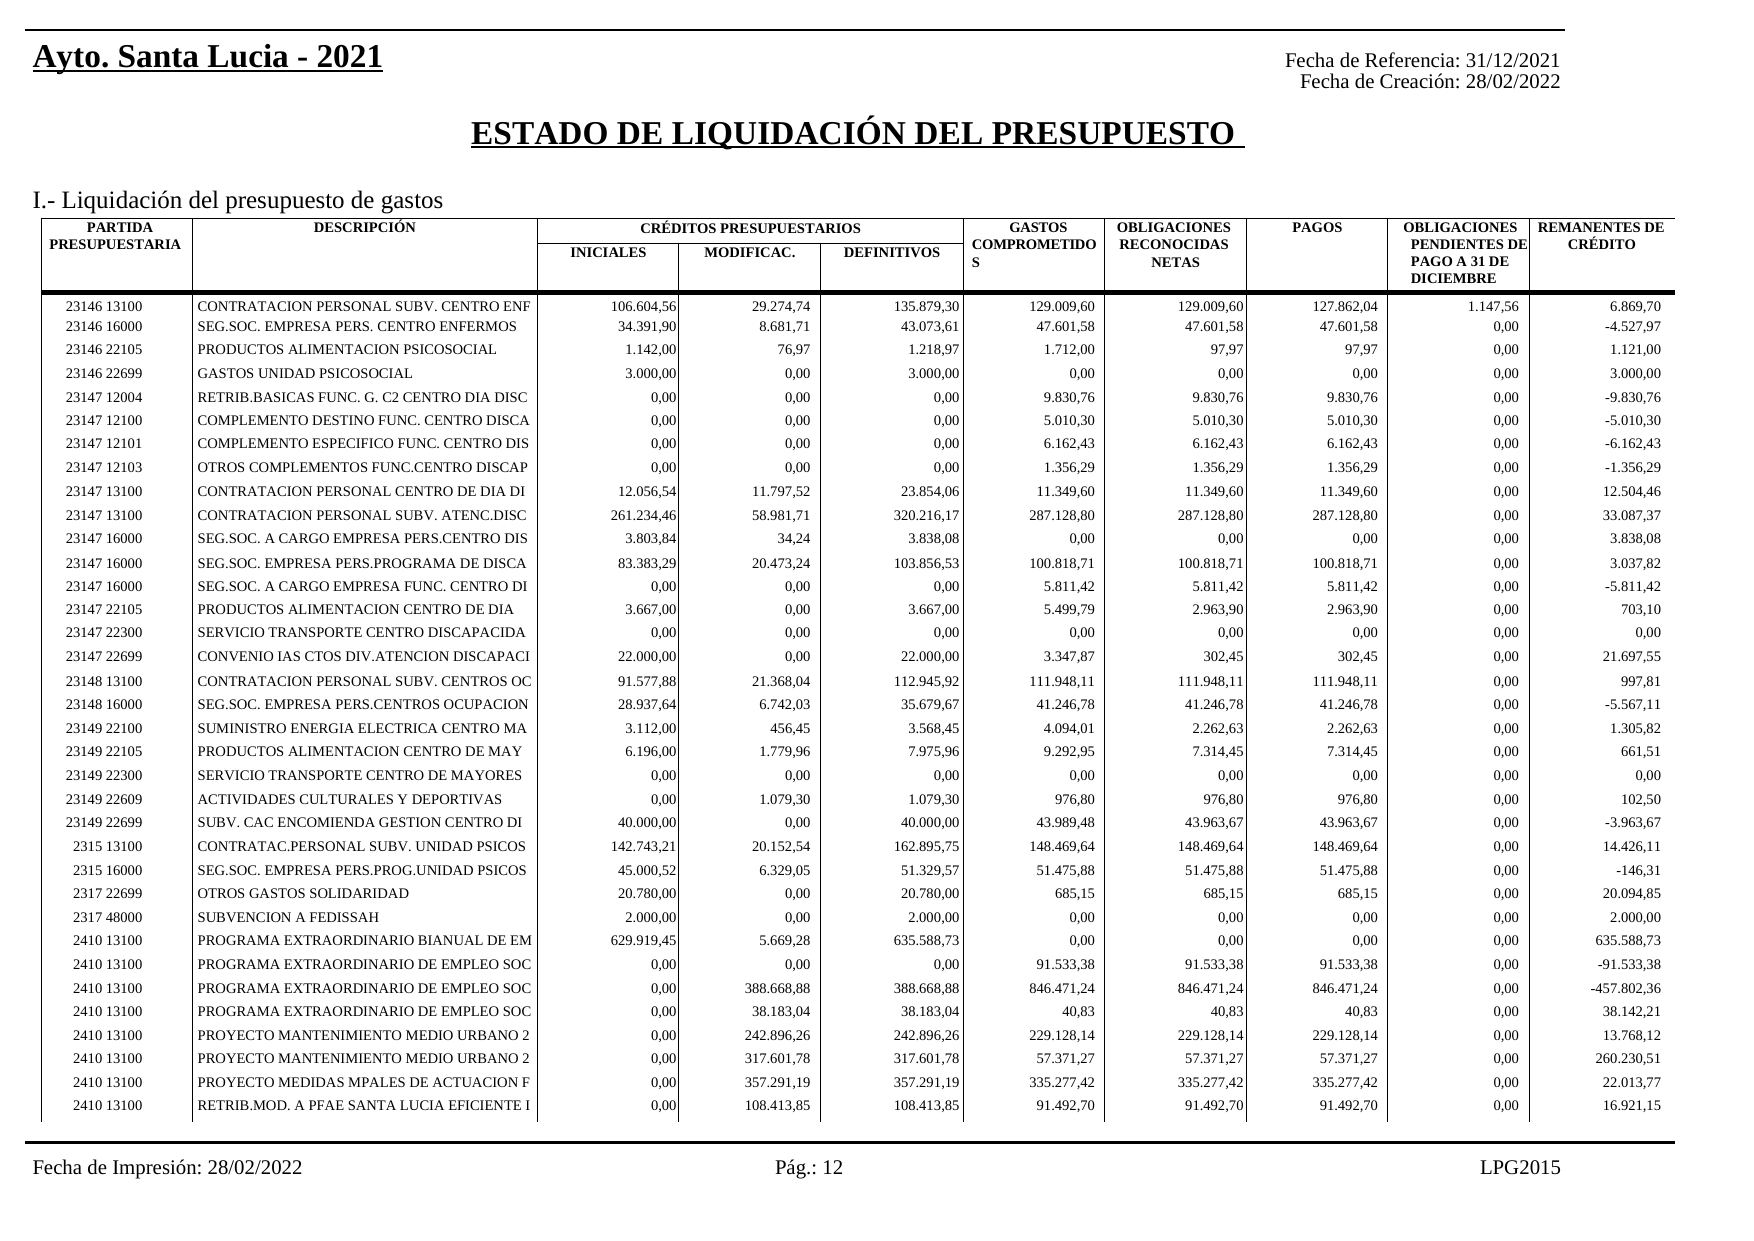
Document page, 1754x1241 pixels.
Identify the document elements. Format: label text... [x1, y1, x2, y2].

table_cell 111.948,11 [1247, 669, 1387, 692]
table_cell 635.588,73 [1530, 929, 1675, 952]
table_cell 106.604,56 [538, 295, 678, 313]
table_cell 0,00 [1388, 857, 1529, 881]
table_cell 41.246,78 [1247, 692, 1387, 716]
table_cell 1.356,29 [1105, 456, 1246, 479]
table_cell 287.128,80 [1247, 503, 1387, 526]
table_header OBLIGACIONES RECONOCIDAS NETAS [1105, 219, 1246, 290]
table_cell 0,00 [1388, 526, 1529, 550]
table_cell 91.533,38 [1105, 952, 1246, 976]
table_header PAGOS [1247, 219, 1387, 290]
table_cell 0,00 [1388, 597, 1529, 621]
table_cell 91.577,88 [538, 669, 678, 692]
table_header CRÉDITOS PRESUPUESTARIOS [538, 219, 963, 242]
table_cell 317.601,78 [821, 1046, 963, 1071]
table_cell -5.010,30 [1530, 409, 1675, 432]
table_cell 3.568,45 [821, 716, 963, 739]
table_cell 23149 22300 [42, 763, 192, 786]
table_cell 7.975,96 [821, 740, 963, 763]
table_cell 0,00 [1388, 669, 1529, 692]
table_cell 0,00 [1388, 692, 1529, 716]
table_cell SERVICIO TRANSPORTE CENTRO DE MAYORES [193, 763, 537, 786]
table_cell 5.010,30 [1247, 409, 1387, 432]
table_cell 47.601,58 [964, 314, 1104, 337]
table_cell MODIFICAC. [679, 244, 820, 290]
table_cell 38.142,21 [1530, 1000, 1675, 1022]
table_cell COMPLEMENTO DESTINO FUNC. CENTRO DISCA [193, 409, 537, 432]
table_cell 5.010,30 [964, 409, 1104, 432]
table_cell SEG.SOC. EMPRESA PERS.PROG.UNIDAD PSICOS [193, 857, 537, 881]
table_cell 0,00 [679, 597, 820, 621]
table_cell 0,00 [1105, 905, 1246, 928]
table_cell 661,51 [1530, 740, 1675, 763]
table_cell 2410 13100 [42, 929, 192, 952]
table_cell 0,00 [1388, 1094, 1529, 1122]
table_cell 2315 13100 [42, 834, 192, 857]
table_cell 23147 22300 [42, 621, 192, 644]
table_cell 23147 16000 [42, 526, 192, 550]
table_cell 0,00 [538, 456, 678, 479]
table_cell 23148 13100 [42, 669, 192, 692]
table_cell 0,00 [538, 1023, 678, 1046]
table_cell 317.601,78 [679, 1046, 820, 1071]
table_cell 0,00 [1388, 952, 1529, 976]
table_cell PROYECTO MANTENIMIENTO MEDIO URBANO 2 [193, 1023, 537, 1046]
table_cell 23149 22609 [42, 786, 192, 811]
table_cell 100.818,71 [1105, 550, 1246, 574]
table_cell 162.895,75 [821, 834, 963, 857]
table_cell 43.963,67 [1247, 811, 1387, 834]
table_cell 11.349,60 [964, 479, 1104, 503]
table_cell 51.475,88 [1247, 857, 1387, 881]
table_cell 3.000,00 [1530, 361, 1675, 384]
table_cell 23147 13100 [42, 503, 192, 526]
table_cell 57.371,27 [964, 1046, 1104, 1071]
table_cell 22.000,00 [538, 645, 678, 668]
table_cell 9.830,76 [1105, 385, 1246, 408]
table_cell 0,00 [538, 1046, 678, 1071]
table_cell 302,45 [1247, 645, 1387, 668]
table_cell SEG.SOC. A CARGO EMPRESA FUNC. CENTRO DI [193, 574, 537, 597]
table_cell 0,00 [1247, 621, 1387, 644]
table_cell 0,00 [538, 574, 678, 597]
table_cell 2410 13100 [42, 952, 192, 976]
table_cell -1.356,29 [1530, 456, 1675, 479]
table_cell 0,00 [679, 621, 820, 644]
table_cell 0,00 [1388, 740, 1529, 763]
table_cell 43.963,67 [1105, 811, 1246, 834]
table_cell 6.162,43 [1105, 432, 1246, 456]
table_cell 83.383,29 [538, 550, 678, 574]
table_cell 1.218,97 [821, 338, 963, 361]
table_cell 0,00 [1388, 338, 1529, 361]
table_cell 23146 22105 [42, 338, 192, 361]
table_cell 0,00 [1105, 361, 1246, 384]
table_cell 456,45 [679, 716, 820, 739]
table_cell CONTRATACION PERSONAL CENTRO DE DIA DI [193, 479, 537, 503]
table_cell CONTRATACION PERSONAL SUBV. ATENC.DISC [193, 503, 537, 526]
table_cell 23147 12100 [42, 409, 192, 432]
table_cell 1.079,30 [679, 786, 820, 811]
table_cell 0,00 [1247, 361, 1387, 384]
table_cell 0,00 [538, 1000, 678, 1022]
table_cell 3.037,82 [1530, 550, 1675, 574]
table_cell 108.413,85 [679, 1094, 820, 1122]
table_cell 111.948,11 [1105, 669, 1246, 692]
table_cell -3.963,67 [1530, 811, 1675, 834]
table_cell 0,00 [679, 811, 820, 834]
table_cell 635.588,73 [821, 929, 963, 952]
table_cell OTROS COMPLEMENTOS FUNC.CENTRO DISCAP [193, 456, 537, 479]
table_cell 242.896,26 [679, 1023, 820, 1046]
table_header REMANENTES DE CRÉDITO [1530, 219, 1675, 290]
table_cell -5.567,11 [1530, 692, 1675, 716]
table_cell 91.492,70 [1247, 1094, 1387, 1122]
table_cell 287.128,80 [964, 503, 1104, 526]
table_cell PROYECTO MANTENIMIENTO MEDIO URBANO 2 [193, 1046, 537, 1071]
table_cell 0,00 [679, 905, 820, 928]
table_cell 357.291,19 [679, 1071, 820, 1094]
table_cell 11.349,60 [1247, 479, 1387, 503]
table_cell PRODUCTOS ALIMENTACION CENTRO DE MAY [193, 740, 537, 763]
table_cell PROGRAMA EXTRAORDINARIO BIANUAL DE EM [193, 929, 537, 952]
table_cell 40,83 [1105, 1000, 1246, 1022]
table_cell 3.667,00 [538, 597, 678, 621]
table_cell 229.128,14 [1105, 1023, 1246, 1046]
table_cell 5.010,30 [1105, 409, 1246, 432]
table_cell 1.079,30 [821, 786, 963, 811]
table_cell 13.768,12 [1530, 1023, 1675, 1046]
table_cell OTROS GASTOS SOLIDARIDAD [193, 881, 537, 905]
table_cell 11.349,60 [1105, 479, 1246, 503]
table_cell 129.009,60 [1105, 295, 1246, 313]
table_cell GASTOS UNIDAD PSICOSOCIAL [193, 361, 537, 384]
table_cell 0,00 [679, 763, 820, 786]
table_cell 23147 16000 [42, 550, 192, 574]
table_cell 0,00 [1388, 314, 1529, 337]
table_cell 3.000,00 [538, 361, 678, 384]
table_cell 2.963,90 [1247, 597, 1387, 621]
table_cell 20.780,00 [538, 881, 678, 905]
text Fecha de Impresión: 28/02/2022 Pág.: 12 LPG2015 [32, 1156, 1674, 1179]
table_cell PROGRAMA EXTRAORDINARIO DE EMPLEO SOC [193, 1000, 537, 1022]
table_cell RETRIB.MOD. A PFAE SANTA LUCIA EFICIENTE I [193, 1094, 537, 1122]
table_cell 320.216,17 [821, 503, 963, 526]
table_cell 41.246,78 [964, 692, 1104, 716]
table_cell 1.779,96 [679, 740, 820, 763]
table_cell 47.601,58 [1247, 314, 1387, 337]
table_cell 23147 13100 [42, 479, 192, 503]
table_cell 2410 13100 [42, 1046, 192, 1071]
table_cell 100.818,71 [1247, 550, 1387, 574]
table_cell 3.000,00 [821, 361, 963, 384]
table_cell 129.009,60 [964, 295, 1104, 313]
table_cell 0,00 [538, 385, 678, 408]
table_cell 29.274,74 [679, 295, 820, 313]
table_cell CONTRATACION PERSONAL SUBV. CENTROS OC [193, 669, 537, 692]
table_cell 43.989,48 [964, 811, 1104, 834]
table_cell 23149 22105 [42, 740, 192, 763]
table_cell 23147 12103 [42, 456, 192, 479]
table_cell SUBV. CAC ENCOMIENDA GESTION CENTRO DI [193, 811, 537, 834]
table_cell 1.121,00 [1530, 338, 1675, 361]
text Fecha de Creación: 28/02/2022 [1300, 75, 1674, 91]
table_cell 47.601,58 [1105, 314, 1246, 337]
table_cell SEG.SOC. EMPRESA PERS.CENTROS OCUPACION [193, 692, 537, 716]
table_cell 846.471,24 [1247, 976, 1387, 999]
table_cell 0,00 [1388, 361, 1529, 384]
table_cell 0,00 [679, 881, 820, 905]
table_cell 229.128,14 [1247, 1023, 1387, 1046]
table_cell 0,00 [821, 385, 963, 408]
table_cell 997,81 [1530, 669, 1675, 692]
table_cell 629.919,45 [538, 929, 678, 952]
table_cell 127.862,04 [1247, 295, 1387, 313]
table_cell 23149 22100 [42, 716, 192, 739]
table_cell 23147 16000 [42, 574, 192, 597]
table_cell 40.000,00 [821, 811, 963, 834]
table_cell 388.668,88 [679, 976, 820, 999]
table_cell 135.879,30 [821, 295, 963, 313]
table_cell PROYECTO MEDIDAS MPALES DE ACTUACION F [193, 1071, 537, 1094]
table_cell 91.492,70 [1105, 1094, 1246, 1122]
table_cell 21.697,55 [1530, 645, 1675, 668]
table_cell 76,97 [679, 338, 820, 361]
table_cell 5.499,79 [964, 597, 1104, 621]
table_cell 0,00 [538, 952, 678, 976]
table_cell 0,00 [1388, 716, 1529, 739]
table_cell 0,00 [1388, 1023, 1529, 1046]
table_cell 0,00 [1388, 786, 1529, 811]
table_cell 20.473,24 [679, 550, 820, 574]
table_cell 0,00 [1530, 763, 1675, 786]
table_cell SEG.SOC. EMPRESA PERS. CENTRO ENFERMOS [193, 314, 537, 337]
table_cell 100.818,71 [964, 550, 1104, 574]
table_cell 0,00 [1388, 1000, 1529, 1022]
table_cell ACTIVIDADES CULTURALES Y DEPORTIVAS [193, 786, 537, 811]
table_cell 0,00 [679, 432, 820, 456]
table_cell 260.230,51 [1530, 1046, 1675, 1071]
table_cell 0,00 [821, 456, 963, 479]
table_cell 0,00 [1388, 834, 1529, 857]
table_cell 0,00 [1105, 526, 1246, 550]
table_cell 287.128,80 [1105, 503, 1246, 526]
table_cell 2.262,63 [1247, 716, 1387, 739]
table_cell 2.262,63 [1105, 716, 1246, 739]
table_cell 0,00 [538, 763, 678, 786]
table_cell 0,00 [821, 621, 963, 644]
table_cell 976,80 [964, 786, 1104, 811]
table_cell 685,15 [1105, 881, 1246, 905]
table_cell 0,00 [821, 574, 963, 597]
table_cell 91.533,38 [1247, 952, 1387, 976]
table_cell 0,00 [964, 526, 1104, 550]
table_cell 23148 16000 [42, 692, 192, 716]
table_cell 0,00 [679, 361, 820, 384]
table_cell 23.854,06 [821, 479, 963, 503]
table_cell 6.869,70 [1530, 295, 1675, 313]
table_cell 3.838,08 [821, 526, 963, 550]
table_cell 0,00 [538, 432, 678, 456]
table_cell 5.669,28 [679, 929, 820, 952]
table_cell 703,10 [1530, 597, 1675, 621]
table_cell 0,00 [1388, 621, 1529, 644]
table_cell 23147 22699 [42, 645, 192, 668]
table_cell 2.000,00 [538, 905, 678, 928]
table_cell 4.094,01 [964, 716, 1104, 739]
table_cell 148.469,64 [1247, 834, 1387, 857]
table_cell 335.277,42 [964, 1071, 1104, 1094]
table_cell 1.305,82 [1530, 716, 1675, 739]
table_cell 2410 13100 [42, 1023, 192, 1046]
table_cell 846.471,24 [1105, 976, 1246, 999]
table_cell 7.314,45 [1105, 740, 1246, 763]
table_cell 335.277,42 [1247, 1071, 1387, 1094]
table_cell 685,15 [1247, 881, 1387, 905]
table_cell 20.780,00 [821, 881, 963, 905]
table_cell 97,97 [1247, 338, 1387, 361]
table_cell 0,00 [1388, 409, 1529, 432]
table_cell 51.475,88 [964, 857, 1104, 881]
table_cell 0,00 [1388, 503, 1529, 526]
table_cell 0,00 [964, 361, 1104, 384]
table_cell PROGRAMA EXTRAORDINARIO DE EMPLEO SOC [193, 952, 537, 976]
table_cell 57.371,27 [1247, 1046, 1387, 1071]
table_cell 35.679,67 [821, 692, 963, 716]
table_cell 976,80 [1105, 786, 1246, 811]
table_cell 0,00 [1247, 526, 1387, 550]
table_cell 91.533,38 [964, 952, 1104, 976]
table_cell 1.356,29 [1247, 456, 1387, 479]
table_cell 5.811,42 [1105, 574, 1246, 597]
table_cell 23147 22105 [42, 597, 192, 621]
table_cell 0,00 [538, 786, 678, 811]
table_cell 6.196,00 [538, 740, 678, 763]
table_cell 3.838,08 [1530, 526, 1675, 550]
table_cell 6.329,05 [679, 857, 820, 881]
table_cell 148.469,64 [1105, 834, 1246, 857]
table_cell 0,00 [821, 409, 963, 432]
table_cell INICIALES [538, 244, 678, 290]
table_cell 38.183,04 [679, 1000, 820, 1022]
table_cell -91.533,38 [1530, 952, 1675, 976]
table_cell PRODUCTOS ALIMENTACION PSICOSOCIAL [193, 338, 537, 361]
table_cell 6.742,03 [679, 692, 820, 716]
table_cell 5.811,42 [964, 574, 1104, 597]
table_cell 0,00 [1388, 574, 1529, 597]
table_cell 0,00 [679, 385, 820, 408]
table_cell 0,00 [1388, 763, 1529, 786]
table_cell 2317 22699 [42, 881, 192, 905]
table_cell 0,00 [1388, 1046, 1529, 1071]
table_cell 0,00 [1388, 645, 1529, 668]
table_cell CONTRATACION PERSONAL SUBV. CENTRO ENF [193, 295, 537, 313]
table_cell 0,00 [821, 952, 963, 976]
table_cell 41.246,78 [1105, 692, 1246, 716]
table_cell CONTRATAC.PERSONAL SUBV. UNIDAD PSICOS [193, 834, 537, 857]
table_cell 0,00 [1247, 905, 1387, 928]
table_cell 3.347,87 [964, 645, 1104, 668]
table_cell 142.743,21 [538, 834, 678, 857]
table_cell 22.013,77 [1530, 1071, 1675, 1094]
table_cell 0,00 [1105, 621, 1246, 644]
table_cell 242.896,26 [821, 1023, 963, 1046]
table_cell 261.234,46 [538, 503, 678, 526]
table_cell 0,00 [538, 976, 678, 999]
table_cell 2410 13100 [42, 976, 192, 999]
table_cell 23146 13100 [42, 295, 192, 313]
table_cell 28.937,64 [538, 692, 678, 716]
table_cell 43.073,61 [821, 314, 963, 337]
table_cell 0,00 [1247, 763, 1387, 786]
table_cell 9.292,95 [964, 740, 1104, 763]
table_cell 2.000,00 [821, 905, 963, 928]
table_cell PRODUCTOS ALIMENTACION CENTRO DE DIA [193, 597, 537, 621]
table_cell 388.668,88 [821, 976, 963, 999]
table_cell 335.277,42 [1105, 1071, 1246, 1094]
table_cell 0,00 [821, 763, 963, 786]
table_cell 685,15 [964, 881, 1104, 905]
table_cell 51.475,88 [1105, 857, 1246, 881]
table_cell 0,00 [679, 456, 820, 479]
table_cell SEG.SOC. A CARGO EMPRESA PERS.CENTRO DIS [193, 526, 537, 550]
table_cell 33.087,37 [1530, 503, 1675, 526]
table_cell 51.329,57 [821, 857, 963, 881]
table_cell 2.000,00 [1530, 905, 1675, 928]
table_cell 229.128,14 [964, 1023, 1104, 1046]
table_cell 5.811,42 [1247, 574, 1387, 597]
table_cell 0,00 [964, 929, 1104, 952]
table_cell 14.426,11 [1530, 834, 1675, 857]
table_cell 2410 13100 [42, 1094, 192, 1122]
table_cell 97,97 [1105, 338, 1246, 361]
table_cell 2410 13100 [42, 1071, 192, 1094]
table_cell 40,83 [964, 1000, 1104, 1022]
table_cell 2317 48000 [42, 905, 192, 928]
table_cell 23149 22699 [42, 811, 192, 834]
table_cell 34.391,90 [538, 314, 678, 337]
table_cell 0,00 [1388, 432, 1529, 456]
table_cell 0,00 [821, 432, 963, 456]
table_cell -457.802,36 [1530, 976, 1675, 999]
table_cell 57.371,27 [1105, 1046, 1246, 1071]
table_cell SERVICIO TRANSPORTE CENTRO DISCAPACIDA [193, 621, 537, 644]
table_cell 22.000,00 [821, 645, 963, 668]
table_cell 1.712,00 [964, 338, 1104, 361]
table_cell 0,00 [1388, 385, 1529, 408]
table_cell 0,00 [538, 1094, 678, 1122]
table_cell 0,00 [679, 645, 820, 668]
table_cell 0,00 [1388, 881, 1529, 905]
table_cell 0,00 [964, 763, 1104, 786]
table_cell 12.056,54 [538, 479, 678, 503]
table_cell 2410 13100 [42, 1000, 192, 1022]
table_cell 357.291,19 [821, 1071, 963, 1094]
table_cell 0,00 [964, 905, 1104, 928]
table_cell 6.162,43 [964, 432, 1104, 456]
table_cell 12.504,46 [1530, 479, 1675, 503]
table_cell 0,00 [1388, 929, 1529, 952]
table_cell 3.112,00 [538, 716, 678, 739]
table_cell 0,00 [538, 409, 678, 432]
table_cell 6.162,43 [1247, 432, 1387, 456]
table_cell 0,00 [1530, 621, 1675, 644]
table_header OBLIGACIONES PENDIENTES DE PAGO A 31 DE DICIEMBRE [1388, 219, 1529, 290]
table_cell 38.183,04 [821, 1000, 963, 1022]
table_cell 34,24 [679, 526, 820, 550]
table_cell COMPLEMENTO ESPECIFICO FUNC. CENTRO DIS [193, 432, 537, 456]
table_cell 0,00 [1105, 763, 1246, 786]
table_cell 0,00 [1388, 1071, 1529, 1094]
table_cell 0,00 [1388, 811, 1529, 834]
text I.- Liquidación del presupuesto de gastos [32, 187, 1674, 214]
table_header DESCRIPCIÓN [193, 219, 537, 290]
table_cell -4.527,97 [1530, 314, 1675, 337]
table_cell 0,00 [1388, 479, 1529, 503]
table_cell SUBVENCION A FEDISSAH [193, 905, 537, 928]
table_cell SEG.SOC. EMPRESA PERS.PROGRAMA DE DISCA [193, 550, 537, 574]
table_cell 0,00 [1247, 929, 1387, 952]
table_cell CONVENIO IAS CTOS DIV.ATENCION DISCAPACI [193, 645, 537, 668]
table_cell 40,83 [1247, 1000, 1387, 1022]
table_header PARTIDA PRESUPUESTARIA [42, 219, 192, 290]
table_cell 0,00 [1105, 929, 1246, 952]
table_cell 3.667,00 [821, 597, 963, 621]
table_cell 0,00 [679, 952, 820, 976]
table_cell 0,00 [538, 621, 678, 644]
table_cell 20.094,85 [1530, 881, 1675, 905]
text Ayto. Santa Lucia - 2021 Fecha de Referencia: 31/12/2021 [32, 39, 1674, 75]
table_cell 0,00 [1388, 550, 1529, 574]
table_cell 1.356,29 [964, 456, 1104, 479]
table_cell 21.368,04 [679, 669, 820, 692]
table_cell 40.000,00 [538, 811, 678, 834]
table_cell 23147 12004 [42, 385, 192, 408]
table_cell 45.000,52 [538, 857, 678, 881]
table_cell RETRIB.BASICAS FUNC. G. C2 CENTRO DIA DISC [193, 385, 537, 408]
table_cell 23146 16000 [42, 314, 192, 337]
table_cell DEFINITIVOS [821, 244, 963, 290]
table_cell -9.830,76 [1530, 385, 1675, 408]
table_cell 9.830,76 [1247, 385, 1387, 408]
table_cell 0,00 [538, 1071, 678, 1094]
table_cell 0,00 [1388, 976, 1529, 999]
table_cell SUMINISTRO ENERGIA ELECTRICA CENTRO MA [193, 716, 537, 739]
table_cell 8.681,71 [679, 314, 820, 337]
table_cell 2.963,90 [1105, 597, 1246, 621]
text ESTADO DE LIQUIDACIÓN DEL PRESUPUESTO [32, 113, 1674, 152]
table_cell 23147 12101 [42, 432, 192, 456]
table_cell 0,00 [1388, 456, 1529, 479]
table_header GASTOS COMPROMETIDOS [964, 219, 1104, 290]
table_cell 11.797,52 [679, 479, 820, 503]
table_cell 1.142,00 [538, 338, 678, 361]
table_cell 58.981,71 [679, 503, 820, 526]
table_cell PROGRAMA EXTRAORDINARIO DE EMPLEO SOC [193, 976, 537, 999]
table_cell 102,50 [1530, 786, 1675, 811]
table_cell -5.811,42 [1530, 574, 1675, 597]
table_cell 91.492,70 [964, 1094, 1104, 1122]
table_cell 148.469,64 [964, 834, 1104, 857]
table_cell 20.152,54 [679, 834, 820, 857]
table_cell 3.803,84 [538, 526, 678, 550]
table_cell 9.830,76 [964, 385, 1104, 408]
table_cell 16.921,15 [1530, 1094, 1675, 1122]
table_cell 976,80 [1247, 786, 1387, 811]
table_cell 302,45 [1105, 645, 1246, 668]
table_cell 23146 22699 [42, 361, 192, 384]
table_cell 0,00 [679, 409, 820, 432]
table_cell 1.147,56 [1388, 295, 1529, 313]
table_cell 112.945,92 [821, 669, 963, 692]
table_cell 111.948,11 [964, 669, 1104, 692]
table_cell -146,31 [1530, 857, 1675, 881]
table_cell 0,00 [964, 621, 1104, 644]
table_cell -6.162,43 [1530, 432, 1675, 456]
table_cell 2315 16000 [42, 857, 192, 881]
table_cell 846.471,24 [964, 976, 1104, 999]
table_cell 7.314,45 [1247, 740, 1387, 763]
table_cell 0,00 [679, 574, 820, 597]
table_cell 0,00 [1388, 905, 1529, 928]
table_cell 103.856,53 [821, 550, 963, 574]
table_cell 108.413,85 [821, 1094, 963, 1122]
